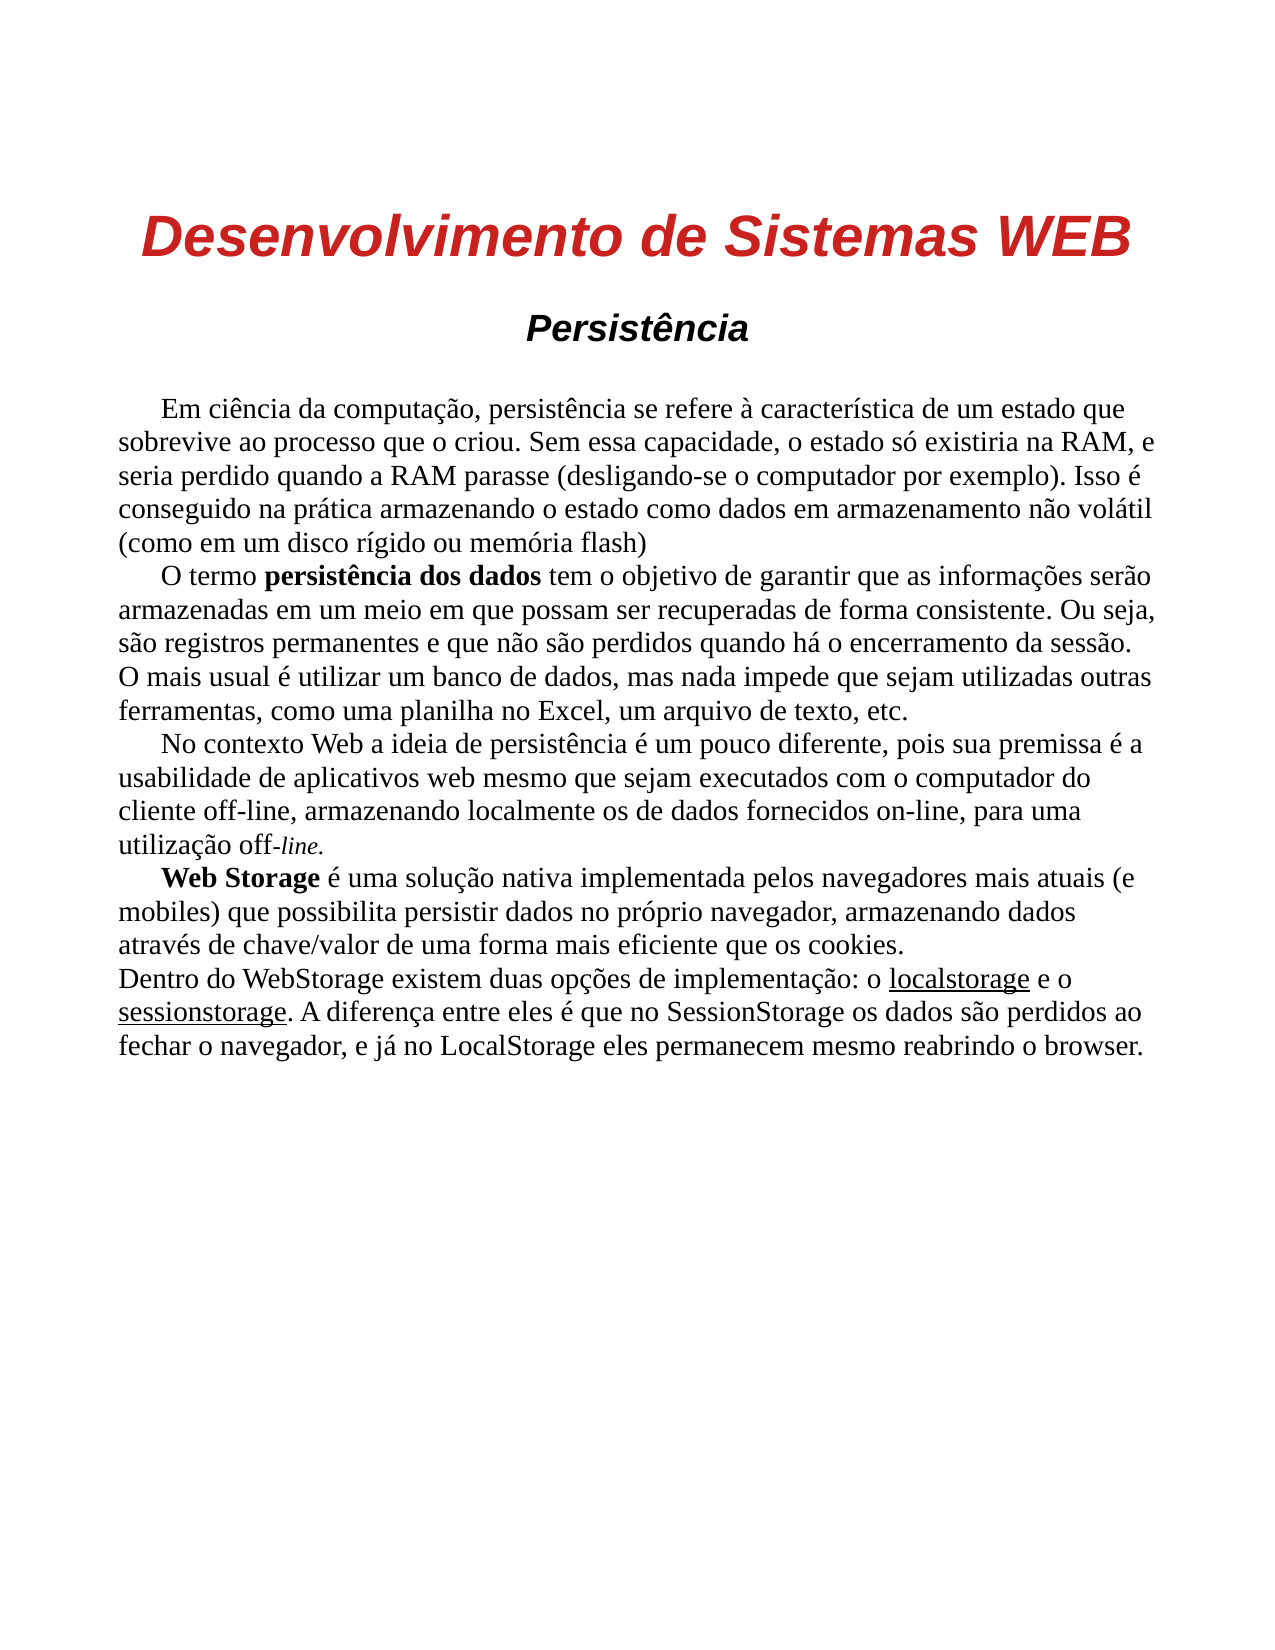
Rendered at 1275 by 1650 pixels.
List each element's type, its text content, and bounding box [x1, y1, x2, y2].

text O termo persistência dos dados tem o objetivo de garantir que as informações serão armazenadas em um meio em que possam ser recuperadas de forma consistente. Ou seja, são registros permanentes e que não são perdidos quando há o encerramento da sessão. O mais usual é utilizar um banco de dados, mas nada impede que sejam utilizadas outras ferramentas, como uma planilha no Excel, um arquivo de texto, etc. [118, 558, 1157, 726]
subtitle Persistência [118, 306, 1157, 349]
text No contexto Web a ideia de persistência é um pouco diferente, pois sua premissa é a usabilidade de aplicativos web mesmo que sejam executados com o computador do cliente off-line, armazenando localmente os de dados fornecidos on-line, para uma utilização off-line. [118, 726, 1157, 860]
text Dentro do WebStorage existem duas opções de implementação: o localstorage e o sessionstorage. A diferença entre eles é que no SessionStorage os dados são perdidos ao fechar o navegador, e já no LocalStorage eles permanecem mesmo reabrindo o browser. [118, 961, 1157, 1062]
text Web Storage é uma solução nativa implementada pelos navegadores mais atuais (e mobiles) que possibilita persistir dados no próprio navegador, armazenando dados através de chave/valor de uma forma mais eficiente que os cookies. [118, 860, 1157, 961]
title Desenvolvimento de Sistemas WEB [118, 201, 1157, 268]
text Em ciência da computação, persistência se refere à característica de um estado que sobrevive ao processo que o criou. Sem essa capacidade, o estado só existiria na RAM, e seria perdido quando a RAM parasse (desligando-se o computador por exemplo). Isso é conseguido na prática armazenando o estado como dados em armazenamento não volátil (como em um disco rígido ou memória flash) [118, 391, 1157, 558]
